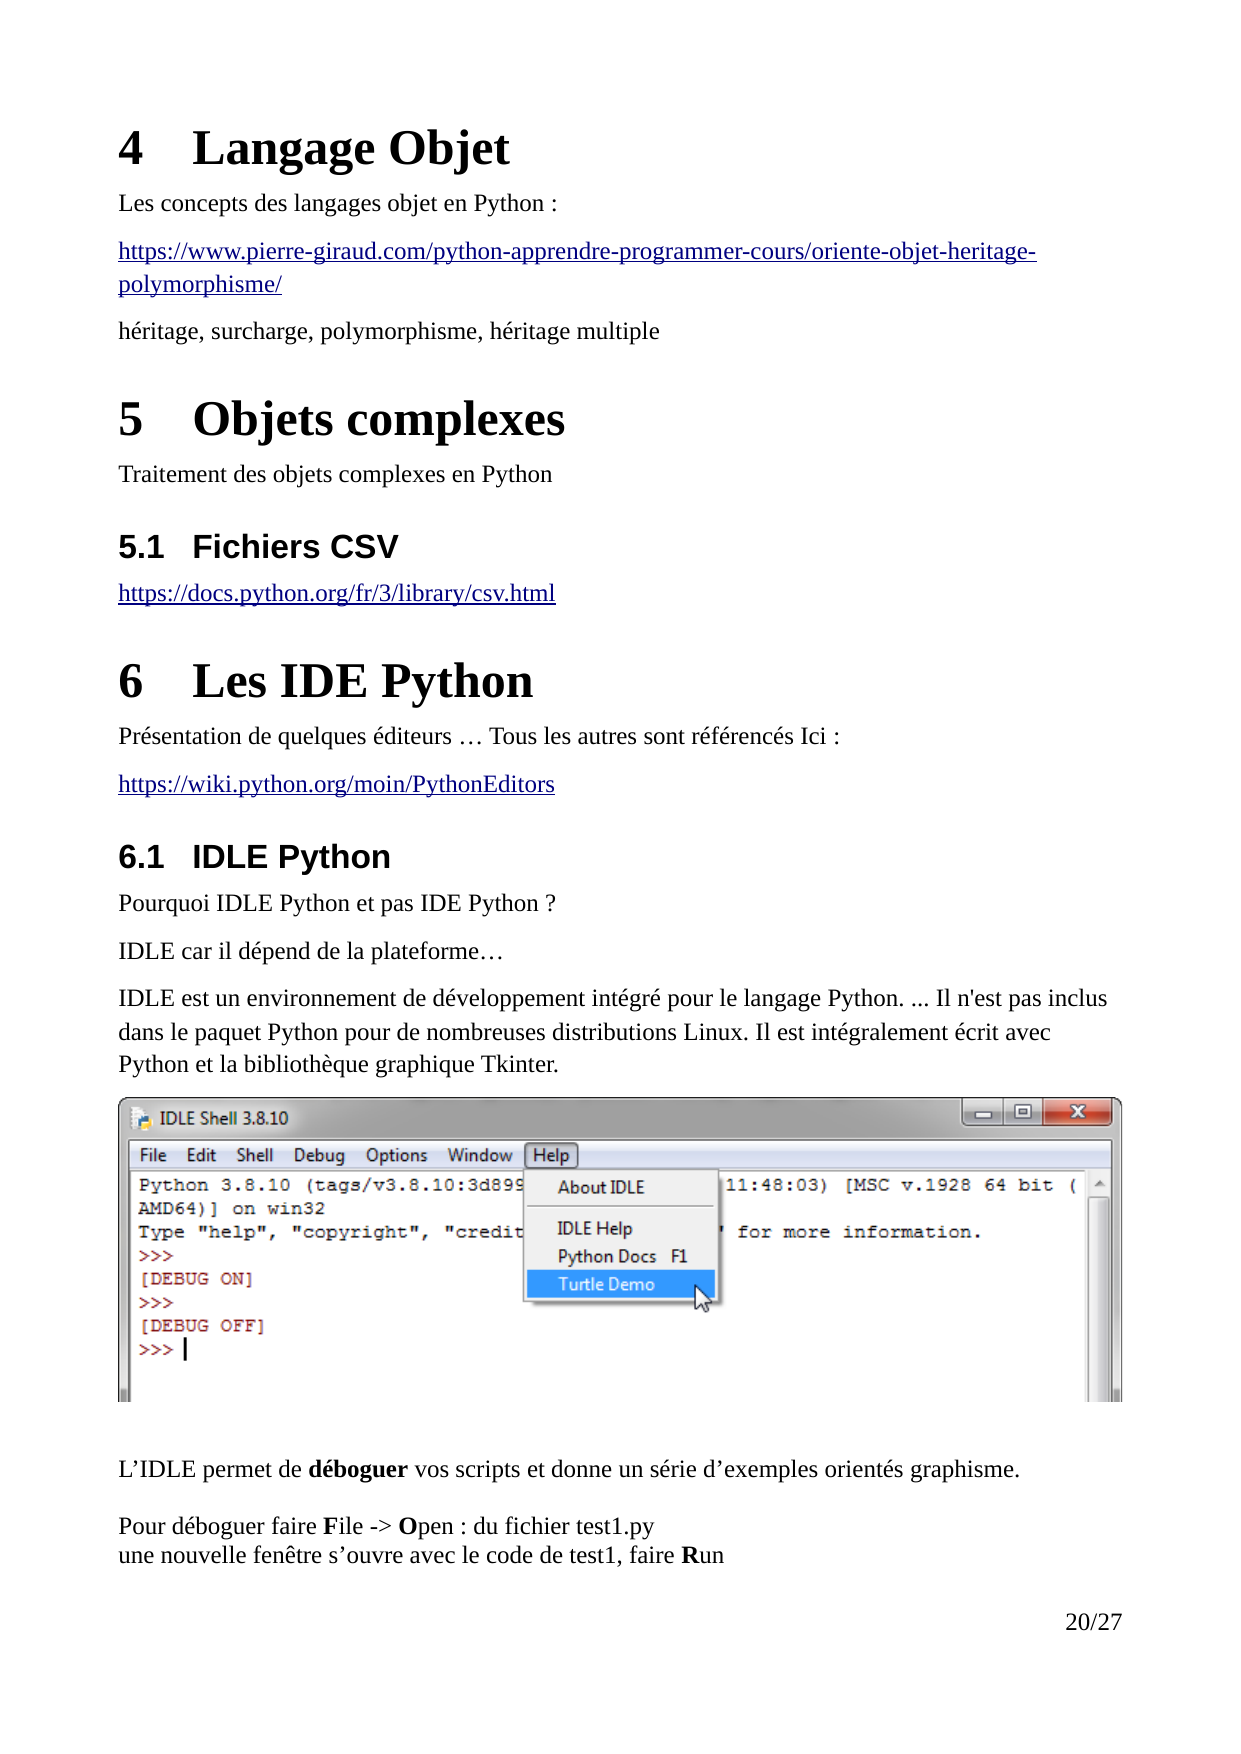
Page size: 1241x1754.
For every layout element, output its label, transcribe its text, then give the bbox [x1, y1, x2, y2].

text https://www.pierre-giraud.com/python-apprendre-programmer-cours/oriente-objet-heritage-polymorphisme/ [118, 236, 1122, 297]
text une nouvelle fenêtre s’ouvre avec le code de test1, faire Run [118, 1540, 1122, 1569]
text Présentation de quelques éditeurs … Tous les autres sont référencés Ici : [118, 721, 1122, 750]
subtitle Objets complexes [118, 389, 1122, 446]
text IDLE est un environnement de développement intégré pour le langage Python. ... Il n'est pas inclus dans le paquet Python pour de nombreuses distributions Linux. Il est intégralement écrit avec Python et la bibliothèque graphique Tkinter. [118, 983, 1122, 1078]
subtitle Les IDE Python [118, 651, 1122, 709]
text https://wiki.python.org/moin/PythonEditors [118, 769, 1122, 797]
subtitle IDLE Python [118, 837, 1122, 876]
text Les concepts des langages objet en Python : [118, 188, 1122, 217]
text L’IDLE permet de déboguer vos scripts et donne un série d’exemples orientés graphisme. [118, 1454, 1122, 1483]
text Pourquoi IDLE Python et pas IDE Python ? [118, 888, 1122, 917]
picture [118, 1097, 1123, 1402]
text https://docs.python.org/fr/3/library/csv.html [118, 578, 1122, 607]
subtitle Langage Objet [118, 118, 1122, 176]
text Traitement des objets complexes en Python [118, 459, 1122, 488]
text IDLE car il dépend de la plateforme… [118, 936, 1122, 965]
text héritage, surcharge, polymorphisme, héritage multiple [118, 316, 1122, 345]
subtitle Fichiers CSV [118, 527, 1122, 566]
text Pour déboguer faire File -> Open : du fichier test1.py [118, 1511, 1122, 1540]
